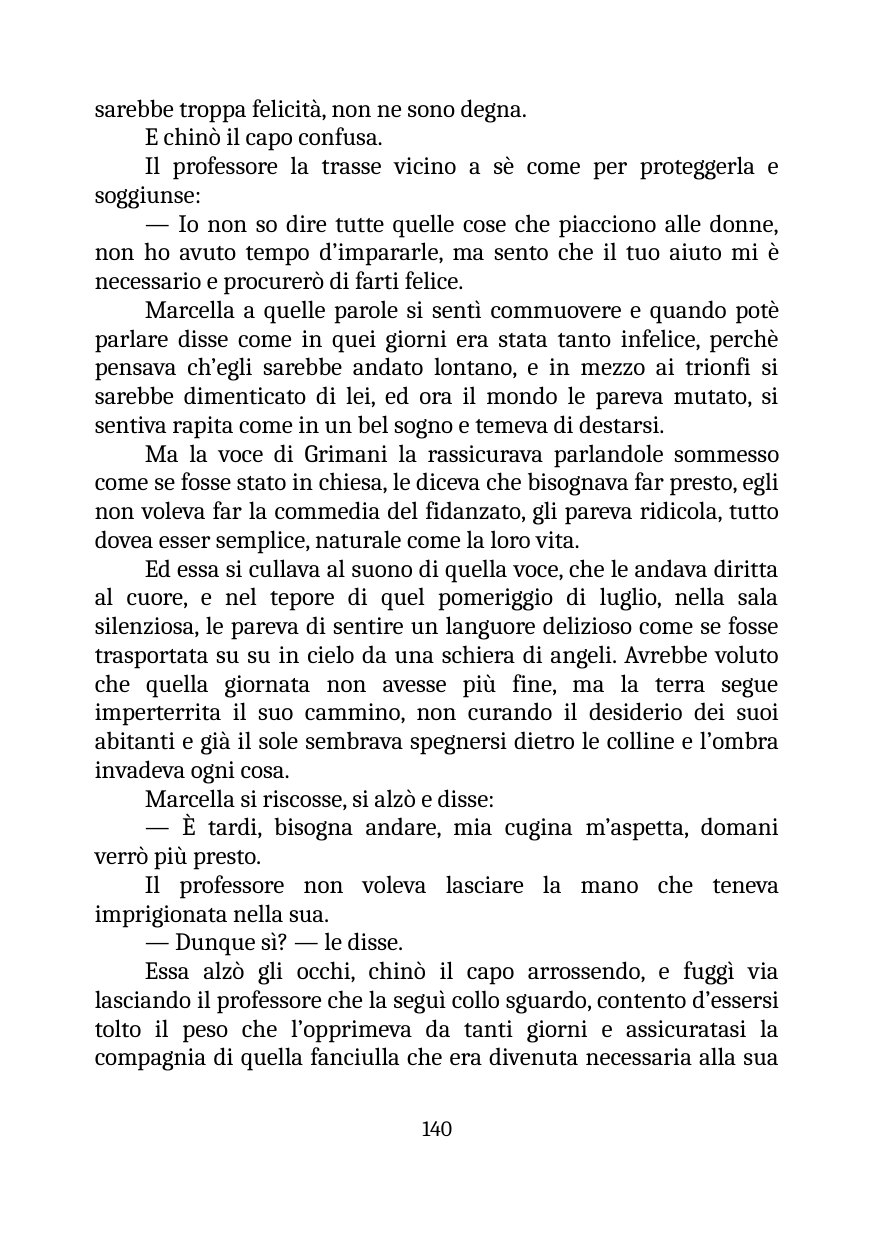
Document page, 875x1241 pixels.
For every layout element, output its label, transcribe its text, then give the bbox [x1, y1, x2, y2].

text Ma la voce di Grimani la rassicurava parlandole sommesso come se fosse stato in chiesa, le diceva che bisognava far presto, egli non voleva far la commedia del fidanzato, gli pareva ridicola, tutto dovea esser semplice, naturale come la loro vita. [94, 439, 779, 554]
text — È tardi, bisogna andare, mia cugina m’aspetta, domani verrò più presto. [94, 813, 779, 871]
text Marcella si riscosse, si alzò e disse: [94, 784, 779, 813]
text Ed essa si cullava al suono di quella voce, che le andava diritta al cuore, e nel tepore di quel pomeriggio di luglio, nella sala silenziosa, le pareva di sentire un languore delizioso come se fosse trasportata su su in cielo da una schiera di angeli. Avrebbe voluto che quella giornata non avesse più fine, ma la terra segue imperterrita il suo cammino, non curando il desiderio dei suoi abitanti e già il sole sembrava spegnersi dietro le colline e l’ombra invadeva ogni cosa. [94, 554, 779, 784]
text Essa alzò gli occhi, chinò il capo arrossendo, e fuggì via lasciando il professore che la seguì collo sguardo, contento d’essersi tolto il peso che l’opprimeva da tanti giorni e assicuratasi la compagnia di quella fanciulla che era divenuta necessaria alla sua [94, 957, 779, 1072]
text Il professore la trasse vicino a sè come per proteggerla e soggiunse: [94, 152, 779, 209]
text Marcella a quelle parole si sentì commuovere e quando potè parlare disse come in quei giorni era stata tanto infelice, perchè pensava ch’egli sarebbe andato lontano, e in mezzo ai trionfi si sarebbe dimenticato di lei, ed ora il mondo le pareva mutato, si sentiva rapita come in un bel sogno e temeva di destarsi. [94, 296, 779, 439]
text — Io non so dire tutte quelle cose che piacciono alle donne, non ho avuto tempo d’impararle, ma sento che il tuo aiuto mi è necessario e procurerò di farti felice. [94, 209, 779, 296]
text — Dunque sì? — le disse. [94, 928, 779, 957]
text E chinò il capo confusa. [94, 123, 779, 152]
text sarebbe troppa felicità, non ne sono degna. [94, 94, 779, 123]
text Il professore non voleva lasciare la mano che teneva imprigionata nella sua. [94, 871, 779, 928]
